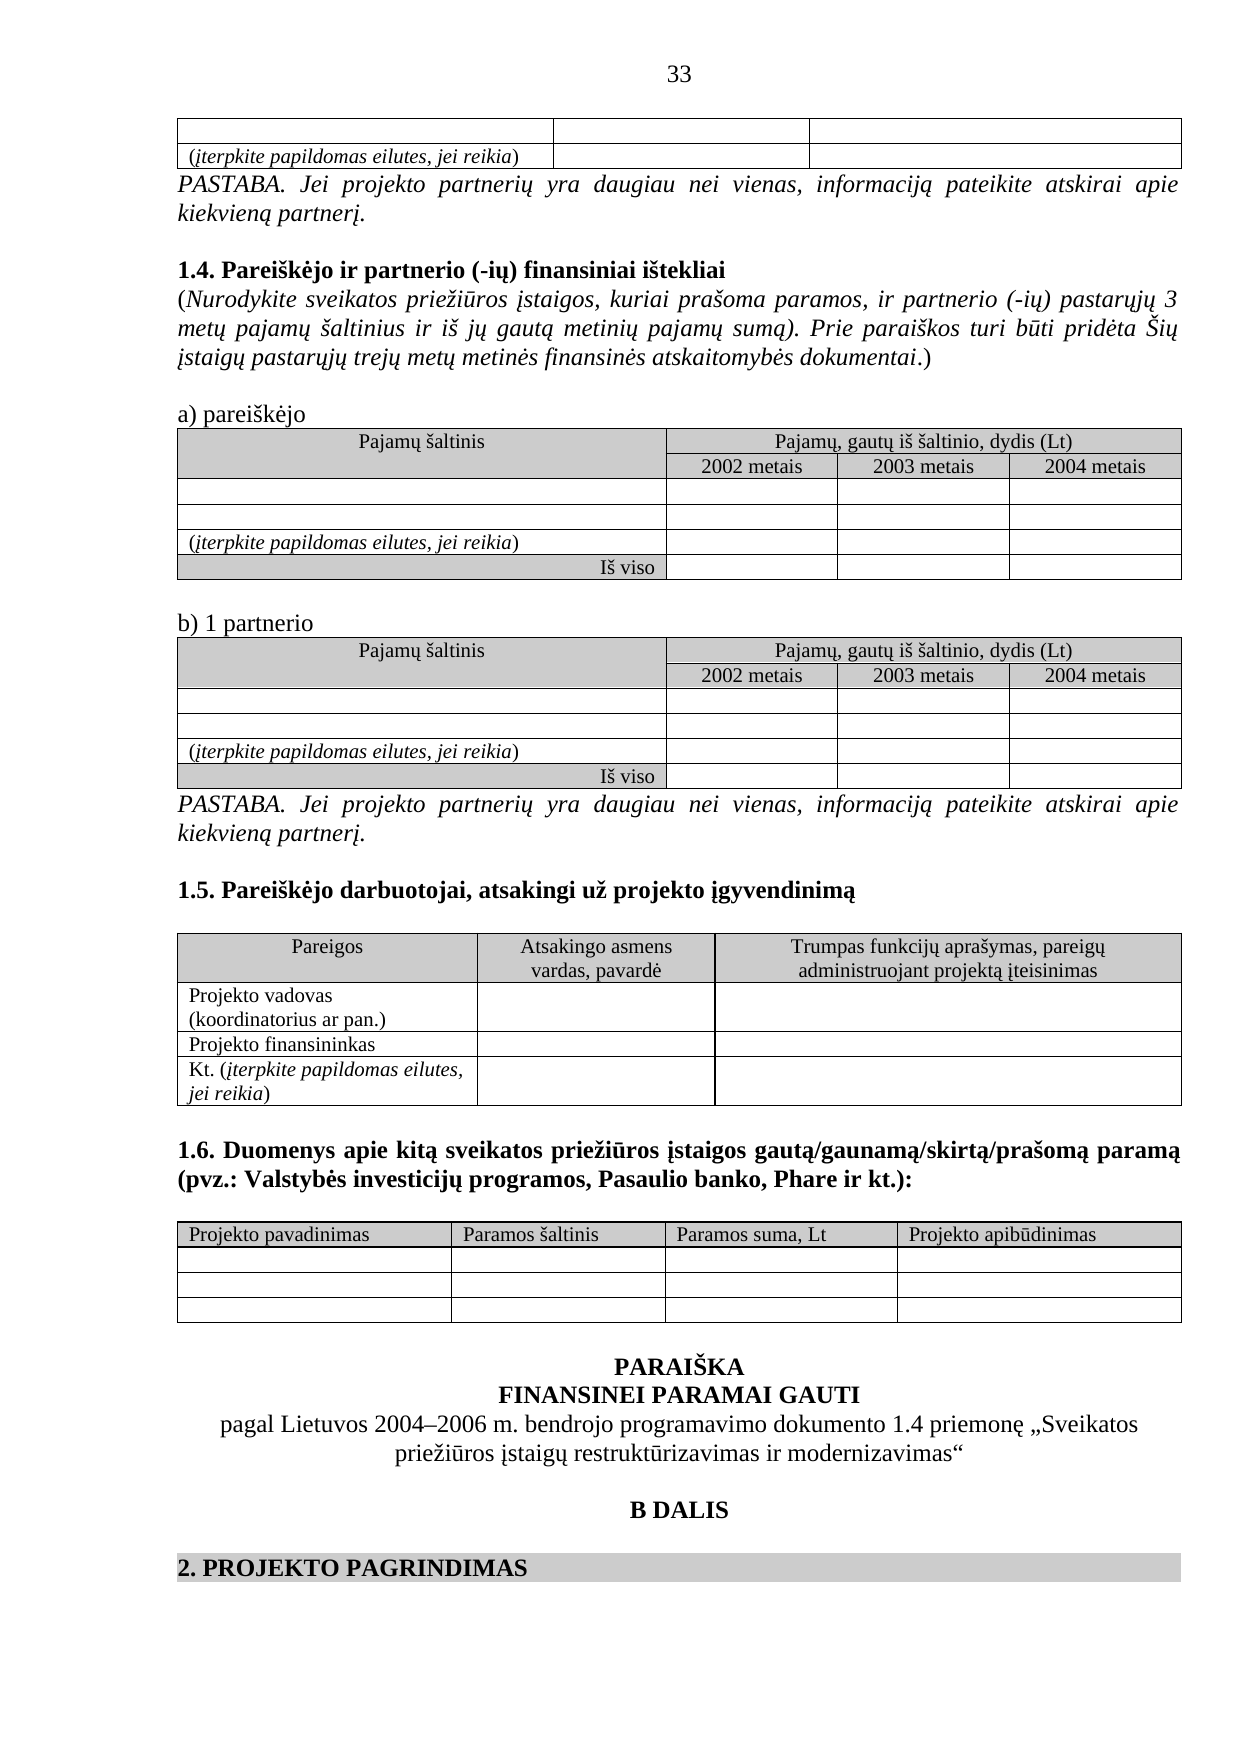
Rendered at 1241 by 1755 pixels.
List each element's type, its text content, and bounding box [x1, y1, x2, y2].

table_cell [1010, 479, 1181, 503]
table_cell (įterpkite papildomas eilutes, jei reikia) [178, 530, 666, 554]
table_cell [716, 983, 1181, 1031]
table_cell [838, 689, 1009, 713]
table_cell [1010, 555, 1181, 579]
table_cell [667, 689, 837, 713]
table_cell [667, 530, 837, 554]
table_cell [667, 555, 837, 579]
table_cell [178, 1273, 451, 1297]
table_cell [838, 555, 1009, 579]
table_cell [898, 1248, 1181, 1272]
table_cell [478, 983, 714, 1031]
text (Nurodykite sveikatos priežiūros įstaigos, kuriai prašoma paramos, ir partnerio (-ių) pastarųjų 3 metų pajamų šaltinius ir iš jų gautą metinių pajamų sumą). Prie paraiškos turi būti pridėta Šių įstaigų pastarųjų trejų metų metinės finansinės atskaitomybės dokumentai.) [177, 284, 1181, 371]
table_cell [716, 1032, 1181, 1056]
text FINANSINEI PARAMAI GAUTI [177, 1380, 1181, 1409]
text B DALIS [177, 1495, 1181, 1524]
table_header Pajamų šaltinis [178, 429, 666, 478]
table_cell [478, 1057, 714, 1105]
table_cell [178, 119, 553, 143]
table_cell Iš viso [178, 764, 666, 788]
table_header Pajamų, gautų iš šaltinio, dydis (Lt) [667, 429, 1181, 453]
table_cell [1010, 764, 1181, 788]
table_cell [667, 714, 837, 738]
table_cell [838, 714, 1009, 738]
table_cell [667, 505, 837, 528]
table_cell (įterpkite papildomas eilutes, jei reikia) [178, 739, 666, 763]
table_cell [452, 1298, 665, 1322]
text pagal Lietuvos 2004–2006 m. bendrojo programavimo dokumento 1.4 priemonę „Sveikatos priežiūros įstaigų restruktūrizavimas ir modernizavimas“ [177, 1409, 1181, 1467]
table_cell [716, 1057, 1181, 1105]
table_cell [667, 764, 837, 788]
table_cell [838, 739, 1009, 763]
table_cell [838, 479, 1009, 503]
table_cell 2002 metais [667, 664, 837, 687]
text 2. PROJEKTO PAGRINDIMAS [177, 1553, 1181, 1582]
table_cell 2003 metais [838, 454, 1009, 478]
table_cell [667, 479, 837, 503]
table_cell [1010, 689, 1181, 713]
table_header Projekto apibūdinimas [898, 1223, 1181, 1246]
table_cell [838, 764, 1009, 788]
table_cell Kt. (įterpkite papildomas eilutes, jei reikia) [178, 1057, 477, 1105]
table_cell [178, 714, 666, 738]
text 1.4. Pareiškėjo ir partnerio (-ių) finansiniai ištekliai [177, 256, 1181, 284]
table_cell [898, 1298, 1181, 1322]
table_cell [666, 1248, 897, 1272]
table_cell [667, 739, 837, 763]
text b) 1 partnerio [177, 608, 1181, 637]
table_cell [178, 479, 666, 503]
table_cell [452, 1248, 665, 1272]
table_cell [1010, 739, 1181, 763]
table_header Projekto pavadinimas [178, 1223, 451, 1246]
text a) pareiškėjo [177, 399, 1181, 428]
table_cell 2004 metais [1010, 454, 1181, 478]
text PASTABA. Jei projekto partnerių yra daugiau nei vienas, informaciją pateikite atskirai apie kiekvieną partnerį. [177, 789, 1181, 846]
table_header Pajamų šaltinis [178, 638, 666, 687]
table_cell [452, 1273, 665, 1297]
table_header Pareigos [178, 934, 477, 982]
table_cell [178, 689, 666, 713]
table_cell [178, 505, 666, 528]
table_cell [666, 1298, 897, 1322]
table_cell [1010, 530, 1181, 554]
text 1.6. Duomenys apie kitą sveikatos priežiūros įstaigos gautą/gaunamą/skirtą/prašomą paramą (pvz.: Valstybės investicijų programos, Pasaulio banko, Phare ir kt.): [177, 1135, 1181, 1193]
table_cell [810, 144, 1181, 168]
table_header Paramos suma, Lt [666, 1223, 897, 1246]
table_cell [554, 119, 809, 143]
table_cell [1010, 505, 1181, 528]
table_cell Iš viso [178, 555, 666, 579]
table_cell [898, 1273, 1181, 1297]
table_cell [178, 1298, 451, 1322]
table_header Paramos šaltinis [452, 1223, 665, 1246]
table_header Atsakingo asmens vardas, pavardė [478, 934, 714, 982]
table_cell 2003 metais [838, 664, 1009, 687]
table_cell (įterpkite papildomas eilutes, jei reikia) [178, 144, 553, 168]
table_cell 2004 metais [1010, 664, 1181, 687]
table_cell [554, 144, 809, 168]
text PARAIŠKA [177, 1352, 1181, 1380]
table_header Pajamų, gautų iš šaltinio, dydis (Lt) [667, 638, 1181, 662]
table_cell [178, 1248, 451, 1272]
text PASTABA. Jei projekto partnerių yra daugiau nei vienas, informaciją pateikite atskirai apie kiekvieną partnerį. [177, 169, 1181, 227]
text 1.5. Pareiškėjo darbuotojai, atsakingi už projekto įgyvendinimą [177, 875, 1181, 904]
table_cell [810, 119, 1181, 143]
table_cell Projekto finansininkas [178, 1032, 477, 1056]
table_cell [1010, 714, 1181, 738]
table_cell [838, 505, 1009, 528]
table_header Trumpas funkcijų aprašymas, pareigų administruojant projektą įteisinimas [716, 934, 1181, 982]
table_cell [478, 1032, 714, 1056]
table_cell [838, 530, 1009, 554]
table_cell [666, 1273, 897, 1297]
table_cell Projekto vadovas (koordinatorius ar pan.) [178, 983, 477, 1031]
table_cell 2002 metais [667, 454, 837, 478]
